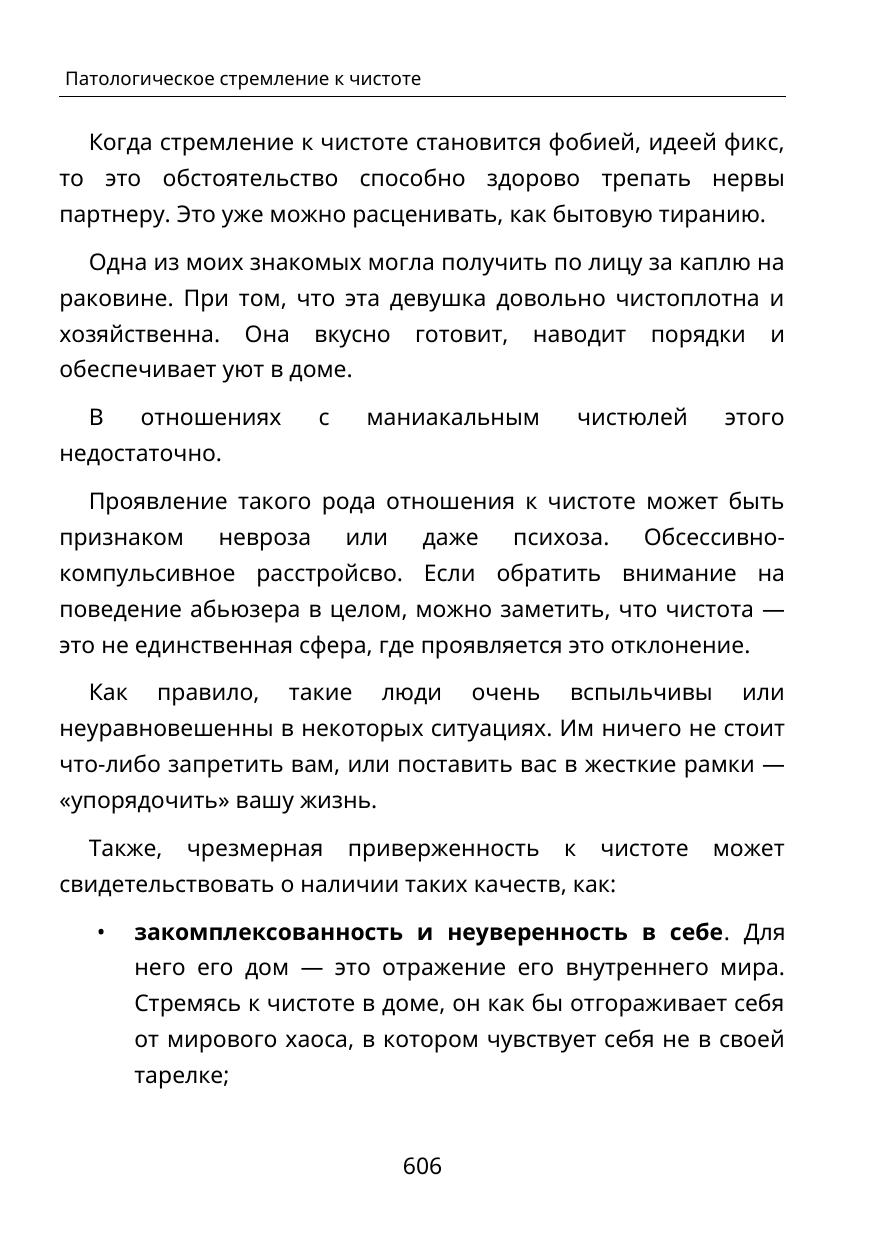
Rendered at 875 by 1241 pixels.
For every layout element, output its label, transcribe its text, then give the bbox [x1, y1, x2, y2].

text Когда стремление к чистоте становится фобией, идеей фикс, то это обстоятельство способно здорово трепать нервы партнеру. Это уже можно расценивать, как бытовую тиранию. [59, 126, 786, 229]
text Проявление такого рода отношения к чистоте может быть признаком невроза или даже психоза. Обсессивно-компульсивное расстройсво. Если обратить внимание на поведение абьюзера в целом, можно заметить, что чистота — это не единственная сфера, где проявляется это отклонение. [59, 485, 786, 660]
text Одна из моих знакомых могла получить по лицу за каплю на раковине. При том, что эта девушка довольно чистоплотна и хозяйственна. Она вкусно готовит, наводит порядки и обеспечивает уют в доме. [59, 246, 786, 385]
text Также, чрезмерная приверженность к чистоте может свидетельствовать о наличии таких качеств, как: [59, 832, 786, 899]
text Как правило, такие люди очень вспыльчивы или неуравновешенны в некоторых ситуациях. Им ничего не стоит что-либо запретить вам, или поставить вас в жесткие рамки — «упорядочить» вашу жизнь. [59, 676, 786, 815]
list закомплексованность и неуверенность в себе. Для него его дом — это отражение его внутреннего мира. Стремясь к чистоте в доме, он как бы отгораживает себя от мирового хаоса, в котором чувствует себя не в своей тарелке; [97, 915, 786, 1090]
text В отношениях с маниакальным чистюлей этого недостаточно. [59, 401, 786, 468]
